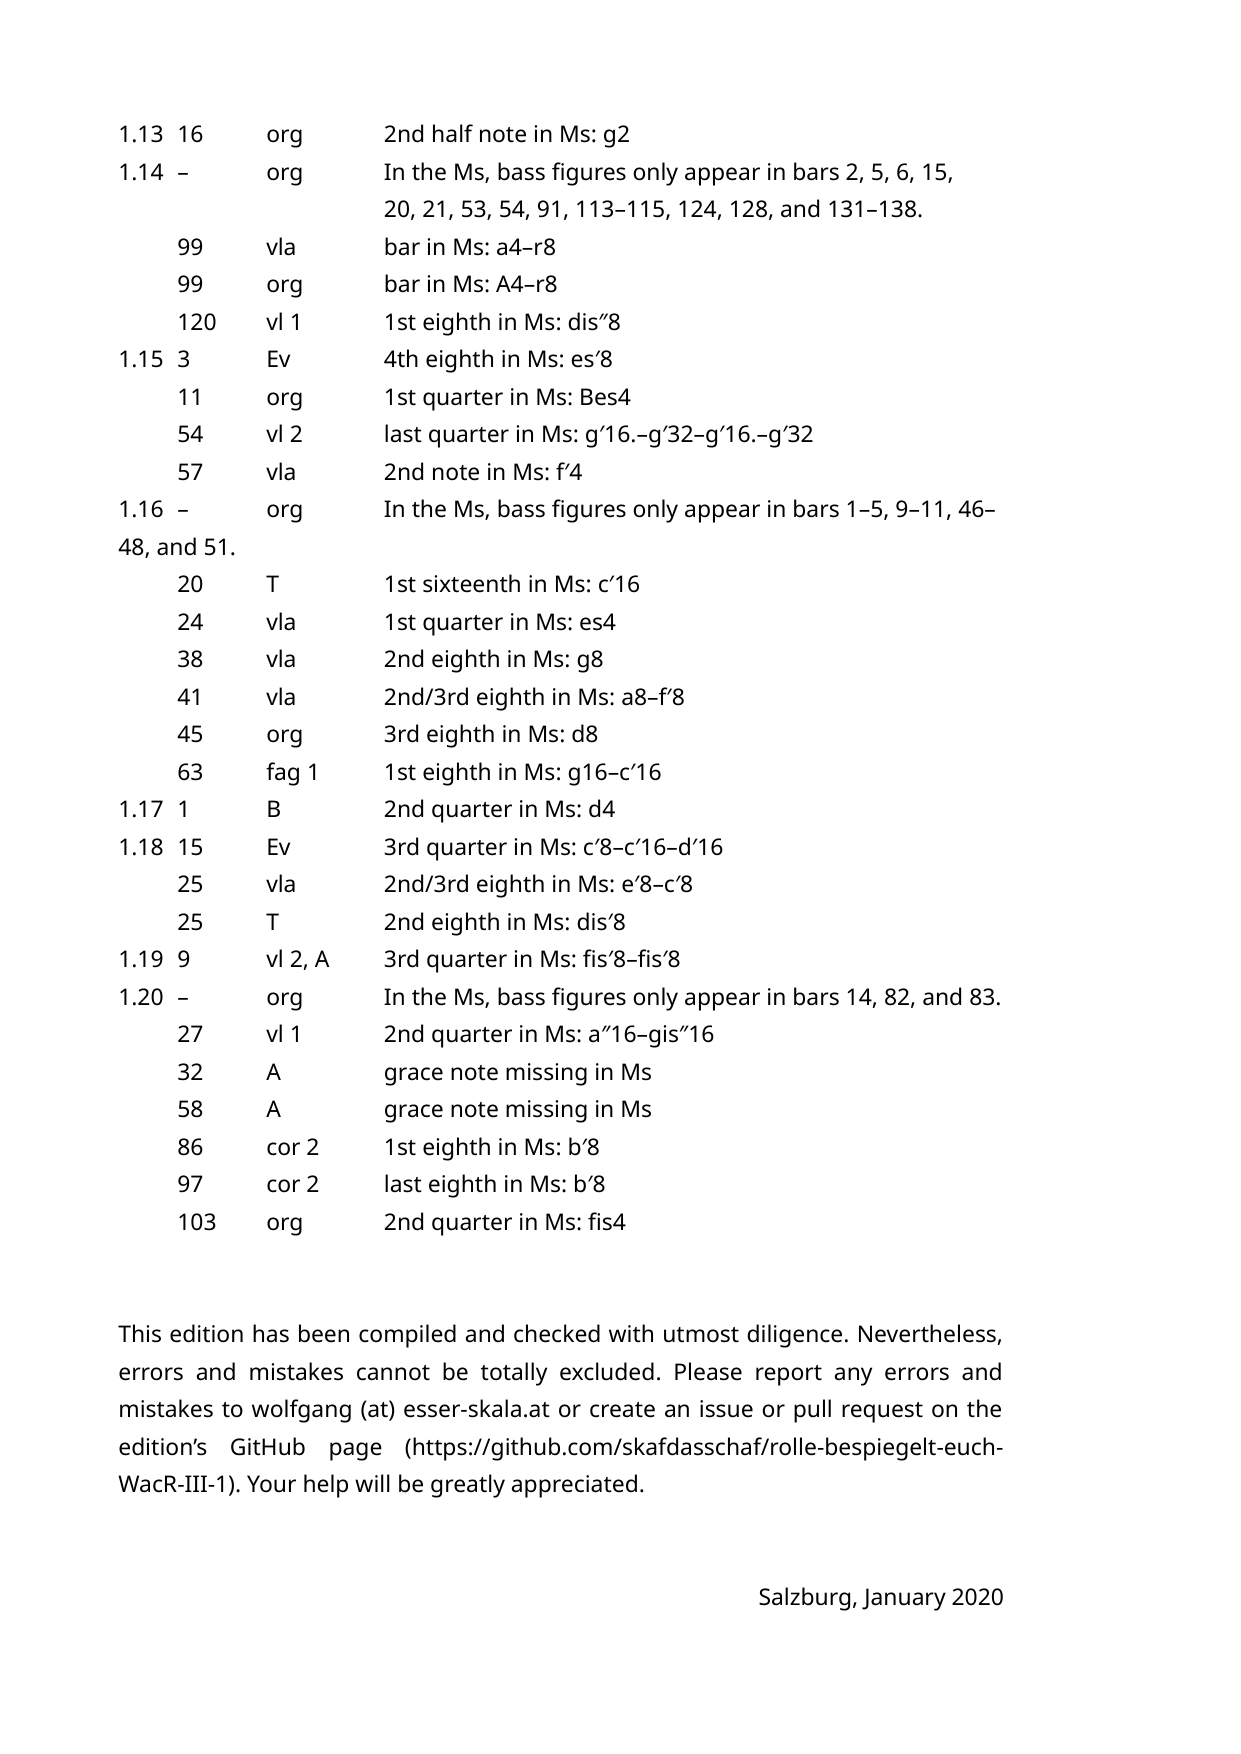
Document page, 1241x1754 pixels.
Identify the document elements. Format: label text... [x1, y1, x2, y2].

text 1.13 16 org 2nd half note in Ms: g2 1.14 – org In the Ms, bass figures only appear in bars 2, 5, 6, 15, 20, 21, 53, 54, 91, 113–115, 124, 128, and 131–138. 99 vla bar in Ms: a4–r8 99 org bar in Ms: A4–r8 120 vl 1 1st eighth in Ms: dis″8 1.15 3 Ev 4th eighth in Ms: es′8 11 org 1st quarter in Ms: Bes4 54 vl 2 last quarter in Ms: g′16.–g′32–g′16.–g′32 57 vla 2nd note in Ms: f′4 1.16 – org In the Ms, bass figures only appear in bars 1–5, 9–11, 46–48, and 51. 20 T 1st sixteenth in Ms: c′16 24 vla 1st quarter in Ms: es4 38 vla 2nd eighth in Ms: g8 41 vla 2nd/3rd eighth in Ms: a8–f′8 45 org 3rd eighth in Ms: d8 63 fag 1 1st eighth in Ms: g16–c′16 1.17 1 B 2nd quarter in Ms: d4 1.18 15 Ev 3rd quarter in Ms: c′8–c′16–d′16 25 vla 2nd/3rd eighth in Ms: e′8–c′8 25 T 2nd eighth in Ms: dis′8 1.19 9 vl 2, A 3rd quarter in Ms: fis′8–fis′8 1.20 – org In the Ms, bass figures only appear in bars 14, 82, and 83. 27 vl 1 2nd quarter in Ms: a″16–gis″16 32 A grace note missing in Ms 58 A grace note missing in Ms 86 cor 2 1st eighth in Ms: b′8 97 cor 2 last eighth in Ms: b′8 103 org 2nd quarter in Ms: fis4 [118, 118, 1004, 1274]
text Salzburg, January 2020 [118, 1581, 1004, 1612]
text This edition has been compiled and checked with utmost diligence. Nevertheless, errors and mistakes cannot be totally excluded. Please report any errors and mistakes to wolfgang (at) esser-skala.at or create an issue or pull request on the edition’s GitHub page (https://github.com/skafdasschaf/rolle-bespiegelt-euch-WacR-III-1). Your help will be greatly appreciated. [118, 1318, 1004, 1499]
